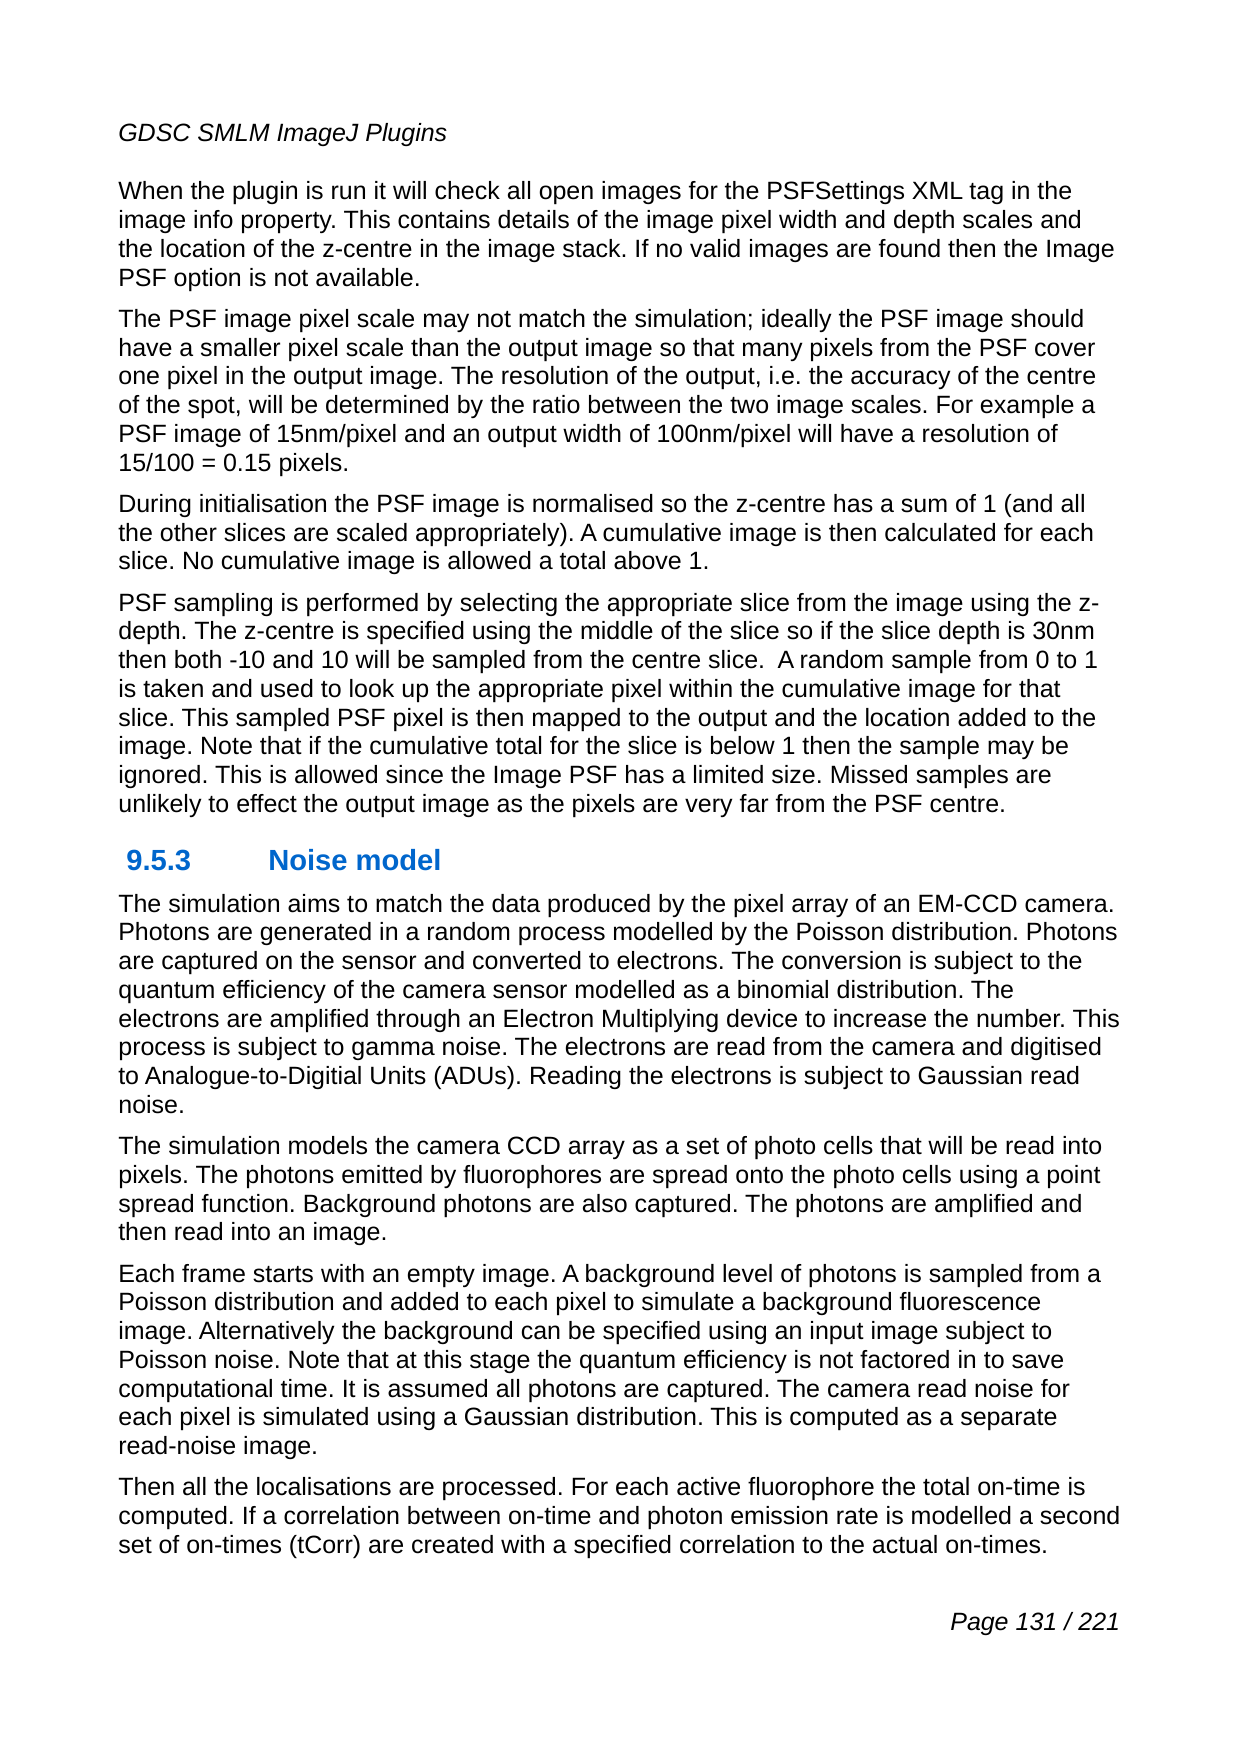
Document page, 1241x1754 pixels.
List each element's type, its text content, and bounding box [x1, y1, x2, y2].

text The PSF image pixel scale may not match the simulation; ideally the PSF image should have a smaller pixel scale than the output image so that many pixels from the PSF cover one pixel in the output image. The resolution of the output, i.e. the accuracy of the centre of the spot, will be determined by the ratio between the two image scales. For example a PSF image of 15nm/pixel and an output width of 100nm/pixel will have a resolution of 15/100 = 0.15 pixels. [118, 304, 1122, 476]
text When the plugin is run it will check all open images for the PSFSettings XML tag in the image info property. This contains details of the image pixel width and depth scales and the location of the z-centre in the image stack. If no valid images are found then the Image PSF option is not available. [118, 176, 1122, 291]
subtitle Noise model [118, 843, 1122, 876]
text The simulation models the camera CCD array as a set of photo cells that will be read into pixels. The photons emitted by fluorophores are spread onto the photo cells using a point spread function. Background photons are also captured. The photons are amplified and then read into an image. [118, 1131, 1122, 1246]
text Each frame starts with an empty image. A background level of photons is sampled from a Poisson distribution and added to each pixel to simulate a background fluorescence image. Alternatively the background can be specified using an input image subject to Poisson noise. Note that at this stage the quantum efficiency is not factored in to save computational time. It is assumed all photons are captured. The camera read noise for each pixel is simulated using a Gaussian distribution. This is computed as a separate read-noise image. [118, 1259, 1122, 1460]
text Then all the localisations are processed. For each active fluorophore the total on-time is computed. If a correlation between on-time and photon emission rate is modelled a second set of on-times (tCorr) are created with a specified correlation to the actual on-times. [118, 1472, 1122, 1559]
text During initialisation the PSF image is normalised so the z-centre has a sum of 1 (and all the other slices are scaled appropriately). A cumulative image is then calculated for each slice. No cumulative image is allowed a total above 1. [118, 489, 1122, 575]
text The simulation aims to match the data produced by the pixel array of an EM-CCD camera. Photons are generated in a random process modelled by the Poisson distribution. Photons are captured on the sensor and converted to electrons. The conversion is subject to the quantum efficiency of the camera sensor modelled as a binomial distribution. The electrons are amplified through an Electron Multiplying device to increase the number. This process is subject to gamma noise. The electrons are read from the camera and digitised to Analogue-to-Digitial Units (ADUs). Reading the electrons is subject to Gaussian read noise. [118, 889, 1122, 1119]
text PSF sampling is performed by selecting the appropriate slice from the image using the z-depth. The z-centre is specified using the middle of the slice so if the slice depth is 30nm then both -10 and 10 will be sampled from the centre slice. A random sample from 0 to 1 is taken and used to look up the appropriate pixel within the cumulative image for that slice. This sampled PSF pixel is then mapped to the output and the location added to the image. Note that if the cumulative total for the slice is below 1 then the sample may be ignored. This is allowed since the Image PSF has a limited size. Missed samples are unlikely to effect the output image as the pixels are very far from the PSF centre. [118, 588, 1122, 818]
